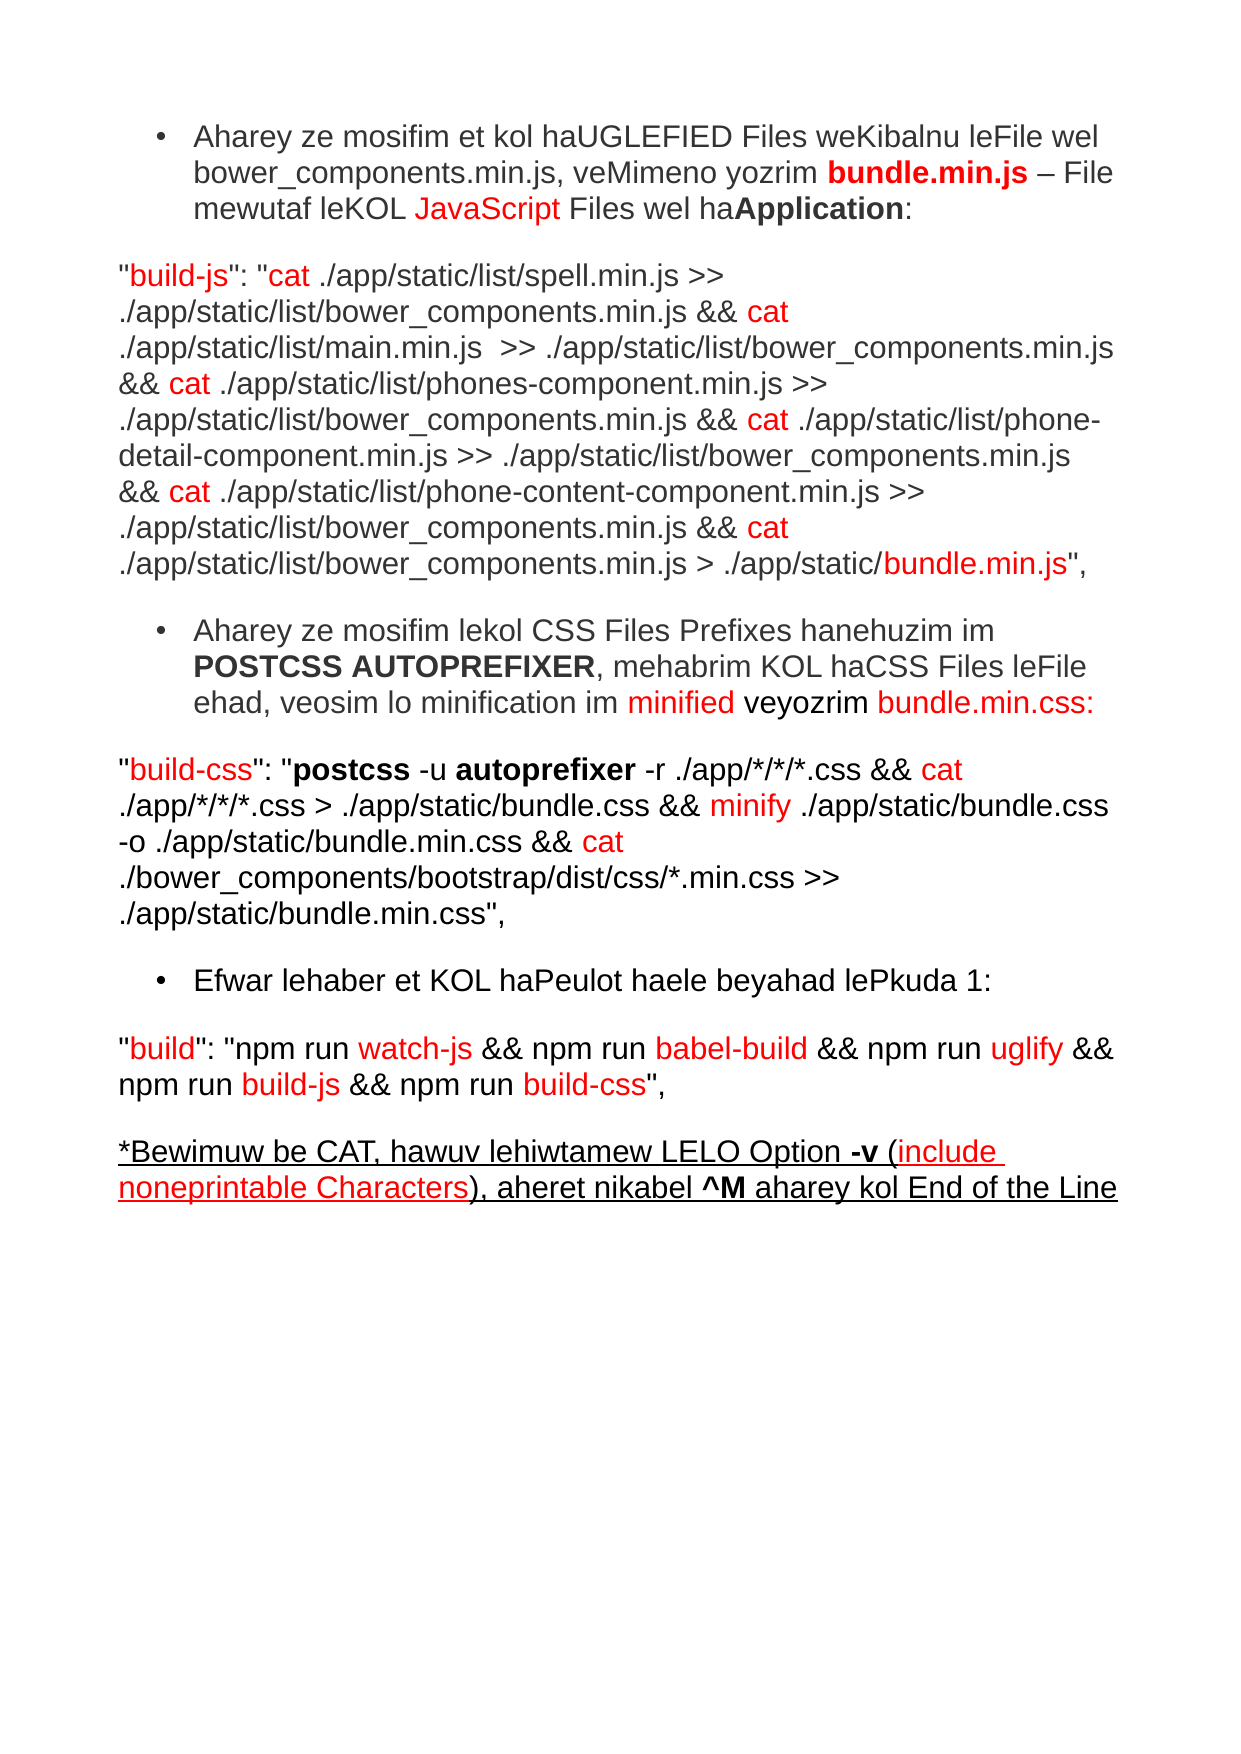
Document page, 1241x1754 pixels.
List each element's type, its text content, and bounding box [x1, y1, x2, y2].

list Aharey ze mosifim lekol CSS Files Prefixes hanehuzim im POSTCSS AUTOPREFIXER, mehabrim KOL haCSS Files leFile ehad, veosim lo minification im minified veyozrim bundle.min.css: [156, 612, 1122, 720]
list Efwar lehaber et KOL haPeulot haele beyahad lePkuda 1: [156, 962, 1122, 998]
list Aharey ze mosifim et kol haUGLEFIED Files weKibalnu leFile wel bower_components.min.js, veMimeno yozrim bundle.min.js – File mewutaf leKOL JavaScript Files wel haApplication: [156, 118, 1122, 226]
text "build": "npm run watch-js && npm run babel-build && npm run uglify && npm run build-js && npm run build-css", [118, 1030, 1122, 1102]
text *Bewimuw be CAT, hawuv lehiwtamew LELO Option -v (include noneprintable Characters), aheret nikabel ^M aharey kol End of the Line [118, 1133, 1122, 1205]
text "build-css": "postcss -u autoprefixer -r ./app/*/*/*.css && cat ./app/*/*/*.css > ./app/static/bundle.css && minify ./app/static/bundle.css -o ./app/static/bundle.min.css && cat ./bower_components/bootstrap/dist/css/*.min.css >> ./app/static/bundle.min.css", [118, 751, 1122, 931]
text "build-js": "cat ./app/static/list/spell.min.js >> ./app/static/list/bower_components.min.js && cat ./app/static/list/main.min.js >> ./app/static/list/bower_components.min.js && cat ./app/static/list/phones-component.min.js >> ./app/static/list/bower_components.min.js && cat ./app/static/list/phone-detail-component.min.js >> ./app/static/list/bower_components.min.js && cat ./app/static/list/phone-content-component.min.js >> ./app/static/list/bower_components.min.js && cat ./app/static/list/bower_components.min.js > ./app/static/bundle.min.js", [118, 257, 1122, 581]
